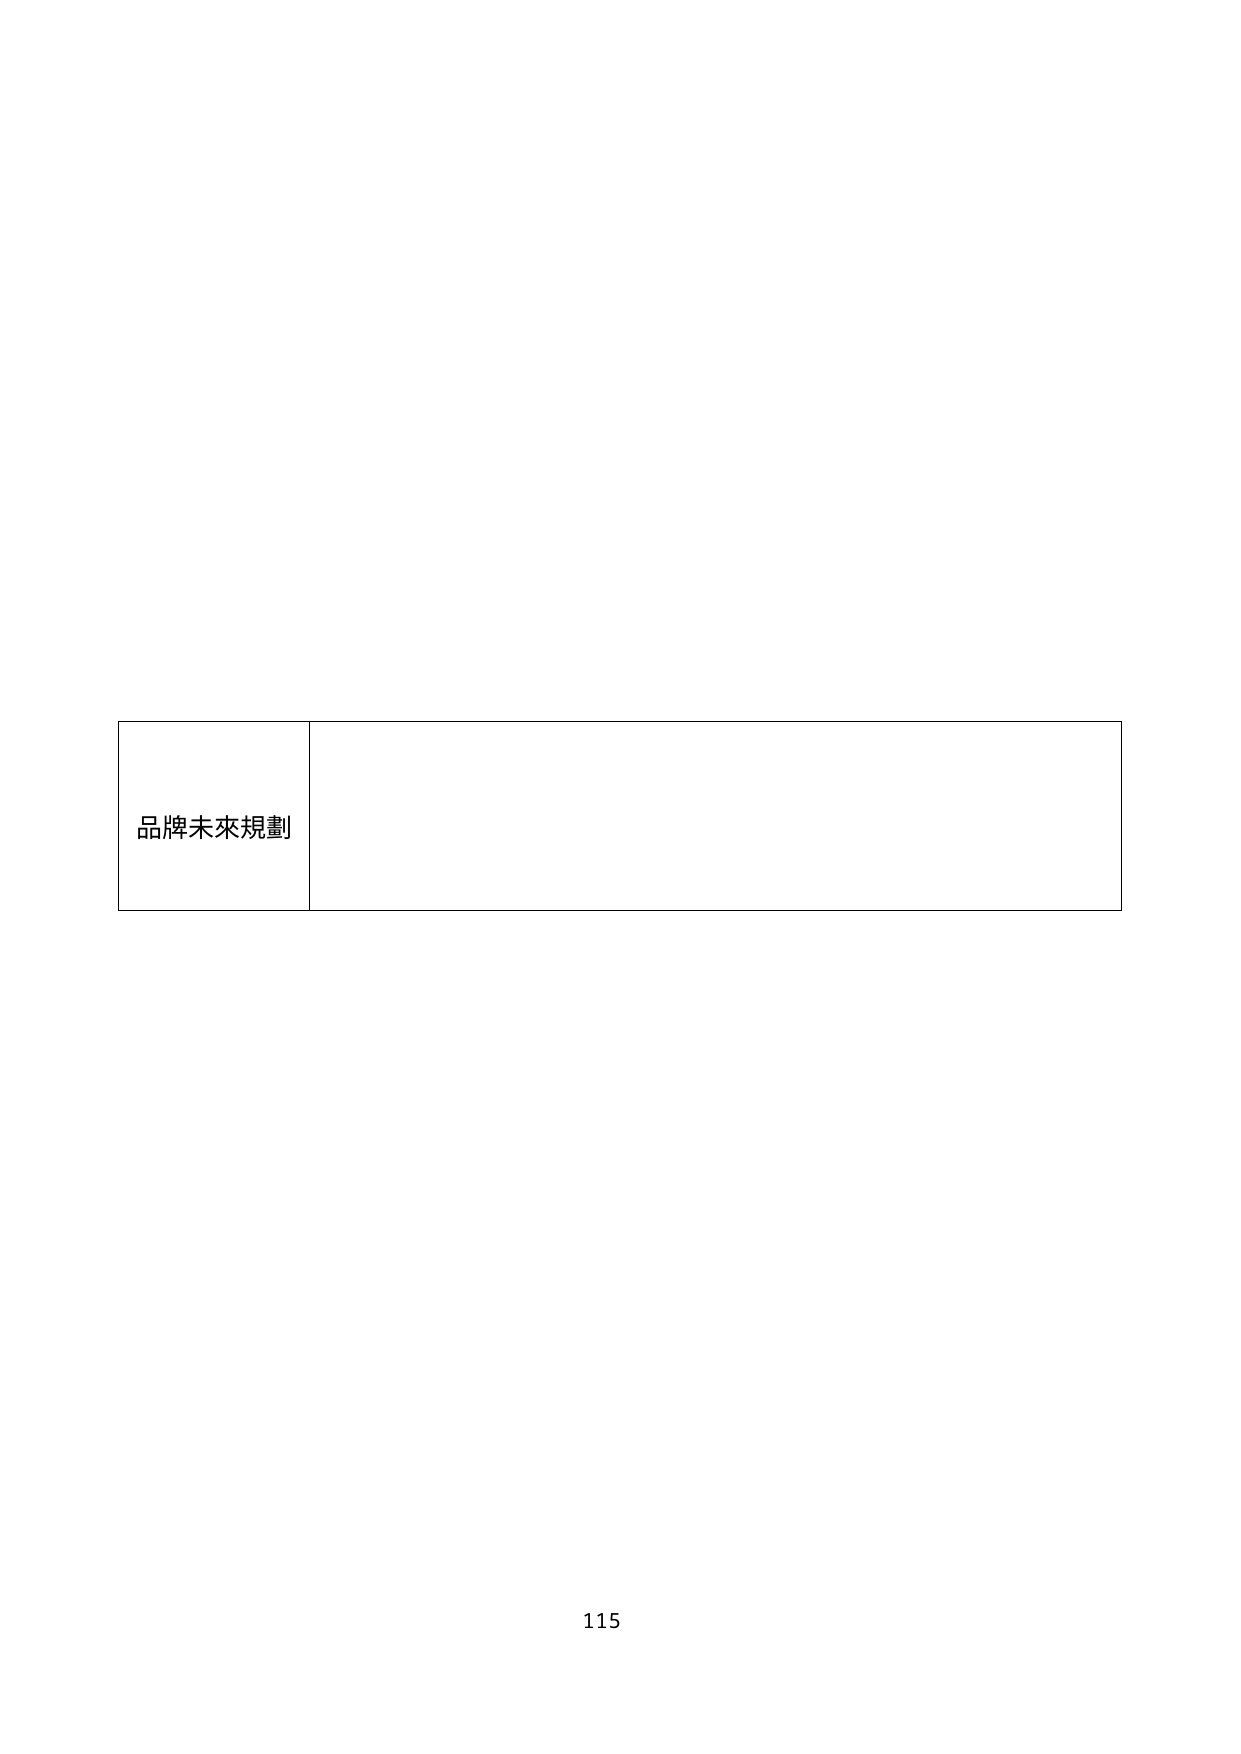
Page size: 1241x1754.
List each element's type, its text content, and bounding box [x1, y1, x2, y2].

table_cell [310, 722, 1121, 910]
table_cell 品牌未來規劃 [119, 722, 309, 910]
